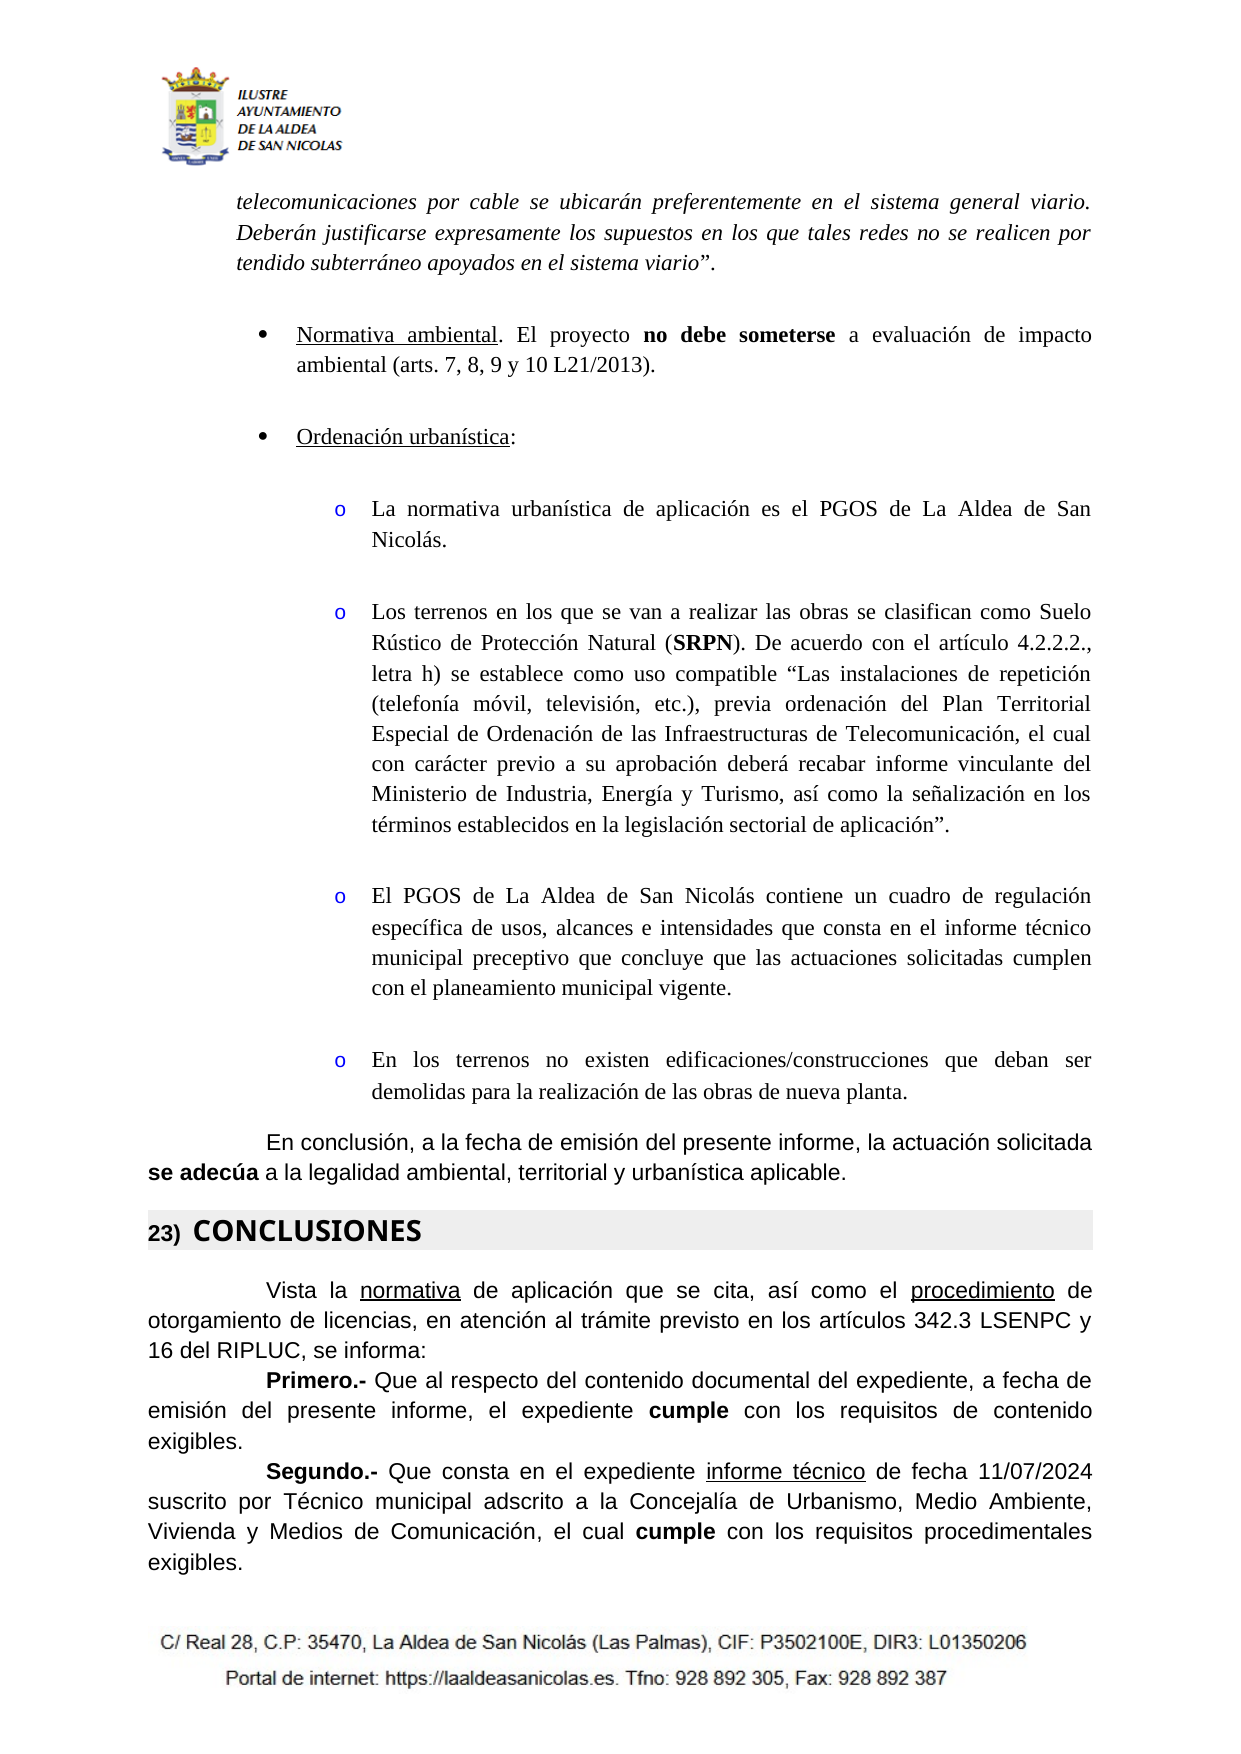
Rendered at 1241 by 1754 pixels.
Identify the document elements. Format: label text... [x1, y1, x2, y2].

picture [148, 1626, 1034, 1694]
text Segundo.- Que consta en el expediente informe técnico de fecha 11/07/2024 suscrito por Técnico municipal adscrito a la Concejalía de Urbanismo, Medio Ambiente, Vivienda y Medios de Comunicación, el cual cumple con los requisitos procedimentales exigibles. [148, 1458, 1093, 1575]
list telecomunicaciones por cable se ubicarán preferentemente en el sistema general viario. Deberán justificarse expresamente los supuestos en los que tales redes no se realicen por tendido subterráneo apoyados en el sistema viario”. [236, 188, 1093, 275]
text Primero.- Que al respecto del contenido documental del expediente, a fecha de emisión del presente informe, el expediente cumple con los requisitos de contenido exigibles. [148, 1367, 1093, 1454]
list Normativa ambiental. El proyecto no debe someterse a evaluación de impacto ambiental (arts. 7, 8, 9 y 10 L21/2013). [259, 321, 1093, 377]
picture [148, 59, 358, 173]
text Vista la normativa de aplicación que se cita, así como el procedimiento de otorgamiento de licencias, en atención al trámite previsto en los artículos 342.3 LSENPC y 16 del RIPLUC, se informa: [148, 1277, 1093, 1363]
list Ordenación urbanística: [259, 423, 1093, 449]
text En conclusión, a la fecha de emisión del presente informe, la actuación solicitada se adecúa a la legalidad ambiental, territorial y urbanística aplicable. [148, 1129, 1093, 1185]
subtitle CONCLUSIONES [148, 1210, 1093, 1250]
list Los terrenos en los que se van a realizar las obras se clasifican como Suelo Rústico de Protección Natural (SRPN). De acuerdo con el artículo 4.2.2.2., letra h) se establece como uso compatible “Las instalaciones de repetición (telefonía móvil, televisión, etc.), previa ordenación del Plan Territorial Especial de Ordenación de las Infraestructuras de Telecomunicación, el cual con carácter previo a su aprobación deberá recabar informe vinculante del Ministerio de Industria, Energía y Turismo, así como la señalización en los términos establecidos en la legislación sectorial de aplicación”. [334, 598, 1093, 837]
list En los terrenos no existen edificaciones/construcciones que deban ser demolidas para la realización de las obras de nueva planta. [334, 1046, 1093, 1104]
list La normativa urbanística de aplicación es el PGOS de La Aldea de San Nicolás. [334, 495, 1093, 552]
list El PGOS de La Aldea de San Nicolás contiene un cuadro de regulación específica de usos, alcances e intensidades que consta en el informe técnico municipal preceptivo que concluye que las actuaciones solicitadas cumplen con el planeamiento municipal vigente. [334, 883, 1093, 1001]
